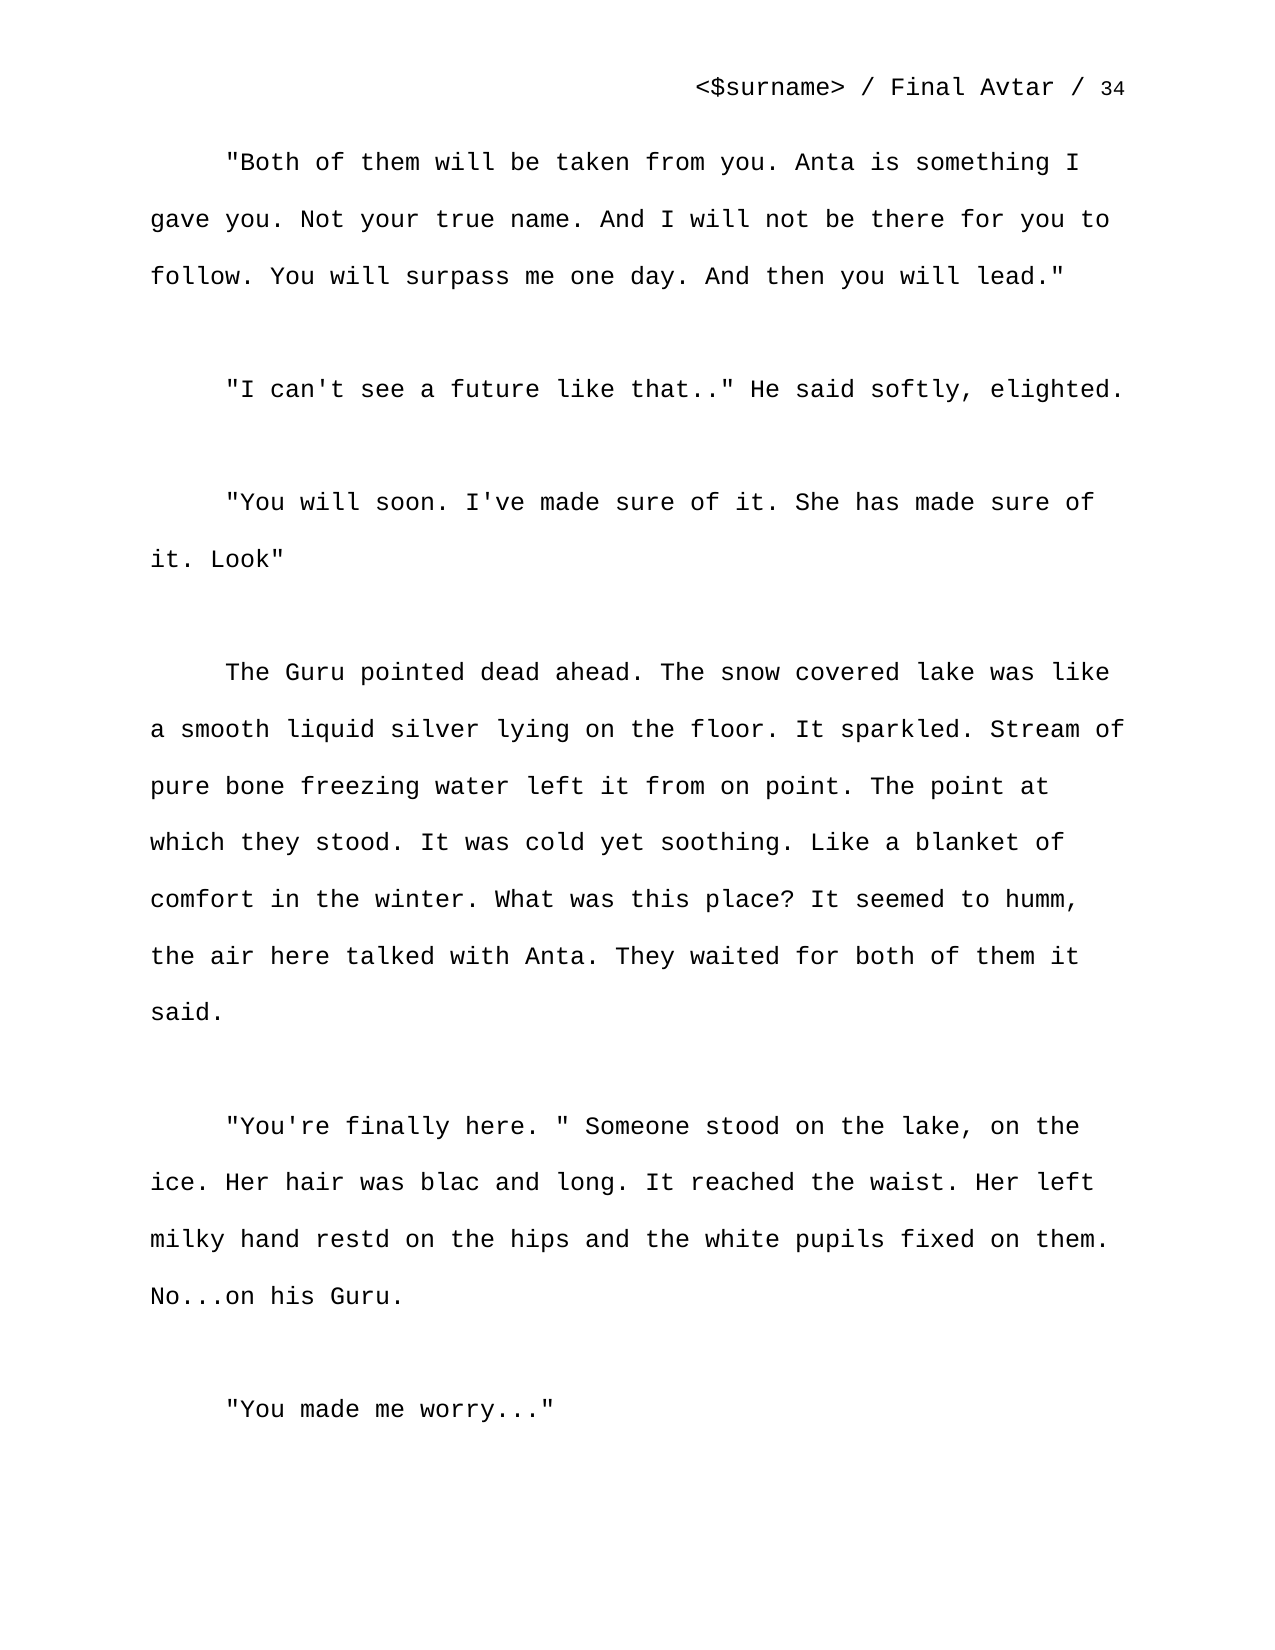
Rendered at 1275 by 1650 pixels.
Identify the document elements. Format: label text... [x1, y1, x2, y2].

text "You're finally here. " Someone stood on the lake, on the ice. Her hair was blac and long. It reached the waist. Her left milky hand restd on the hips and the white pupils fixed on them. No...on his Guru. [150, 1113, 1125, 1312]
text The Guru pointed dead ahead. The snow covered lake was like a smooth liquid silver lying on the floor. It sparkled. Stream of pure bone freezing water left it from on point. The point at which they stood. It was cold yet soothing. Like a blanket of comfort in the winter. What was this place? It seemed to humm, the air here talked with Anta. They waited for both of them it said. [150, 660, 1125, 1028]
text "I can't see a future like that.." He said softly, elighted. [150, 377, 1125, 405]
text "Both of them will be taken from you. Anta is something I gave you. Not your true name. And I will not be there for you to follow. You will surpass me one day. And then you will lead." [150, 150, 1125, 292]
text "You will soon. I've made sure of it. She has made sure of it. Look" [150, 490, 1125, 575]
text "You made me worry..." [150, 1397, 1125, 1425]
